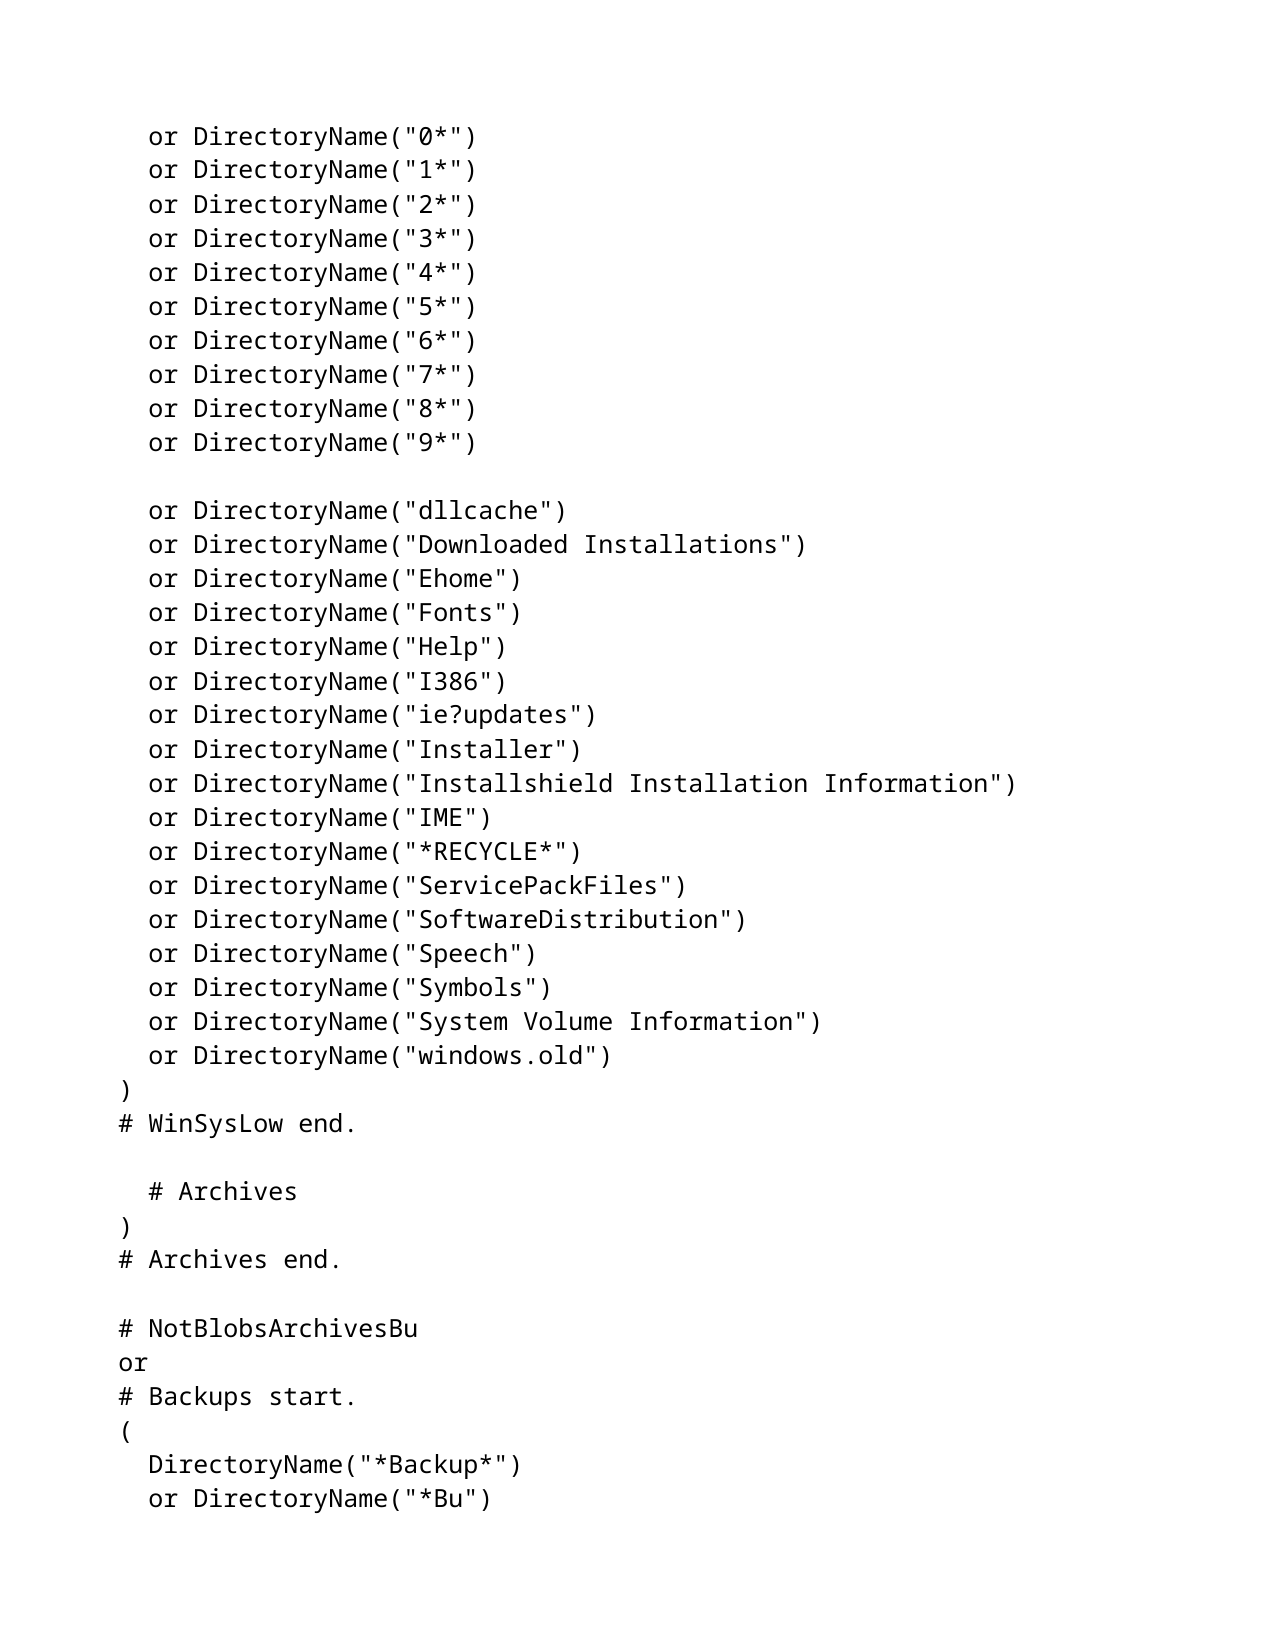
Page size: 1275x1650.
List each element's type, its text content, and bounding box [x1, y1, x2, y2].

text or DirectoryName("3*") [118, 220, 1157, 254]
text or DirectoryName("Symbols") [118, 970, 1157, 1004]
text ) [118, 1208, 1157, 1242]
text or DirectoryName("ie?updates") [118, 697, 1157, 731]
text or DirectoryName("ServicePackFiles") [118, 867, 1157, 902]
text or DirectoryName("9*") [118, 425, 1157, 459]
text or DirectoryName("Installer") [118, 731, 1157, 765]
text or DirectoryName("5*") [118, 288, 1157, 322]
text or DirectoryName("Speech") [118, 936, 1157, 970]
text or DirectoryName("2*") [118, 186, 1157, 220]
text or DirectoryName("Help") [118, 629, 1157, 663]
text or DirectoryName("windows.old") [118, 1038, 1157, 1072]
text or DirectoryName("IME") [118, 799, 1157, 833]
text or DirectoryName("Ehome") [118, 561, 1157, 595]
text or DirectoryName("SoftwareDistribution") [118, 902, 1157, 936]
text or DirectoryName("8*") [118, 391, 1157, 425]
text or DirectoryName("*RECYCLE*") [118, 833, 1157, 867]
text or DirectoryName("*Bu") [118, 1481, 1157, 1515]
text or DirectoryName("Downloaded Installations") [118, 527, 1157, 561]
text ( [118, 1412, 1157, 1447]
text or [118, 1344, 1157, 1378]
text # Archives end. [118, 1242, 1157, 1276]
text DirectoryName("*Backup*") [118, 1447, 1157, 1481]
text # NotBlobsArchivesBu [118, 1310, 1157, 1344]
text # WinSysLow end. [118, 1106, 1157, 1140]
text or DirectoryName("System Volume Information") [118, 1004, 1157, 1038]
text or DirectoryName("Fonts") [118, 595, 1157, 629]
text # Backups start. [118, 1378, 1157, 1412]
text or DirectoryName("I386") [118, 663, 1157, 697]
text or DirectoryName("1*") [118, 152, 1157, 186]
text or DirectoryName("0*") [118, 118, 1157, 152]
text # Archives [118, 1174, 1157, 1208]
text or DirectoryName("dllcache") [118, 493, 1157, 527]
text ) [118, 1072, 1157, 1106]
text or DirectoryName("4*") [118, 254, 1157, 288]
text or DirectoryName("7*") [118, 357, 1157, 391]
text or DirectoryName("6*") [118, 322, 1157, 357]
text or DirectoryName("Installshield Installation Information") [118, 765, 1157, 799]
